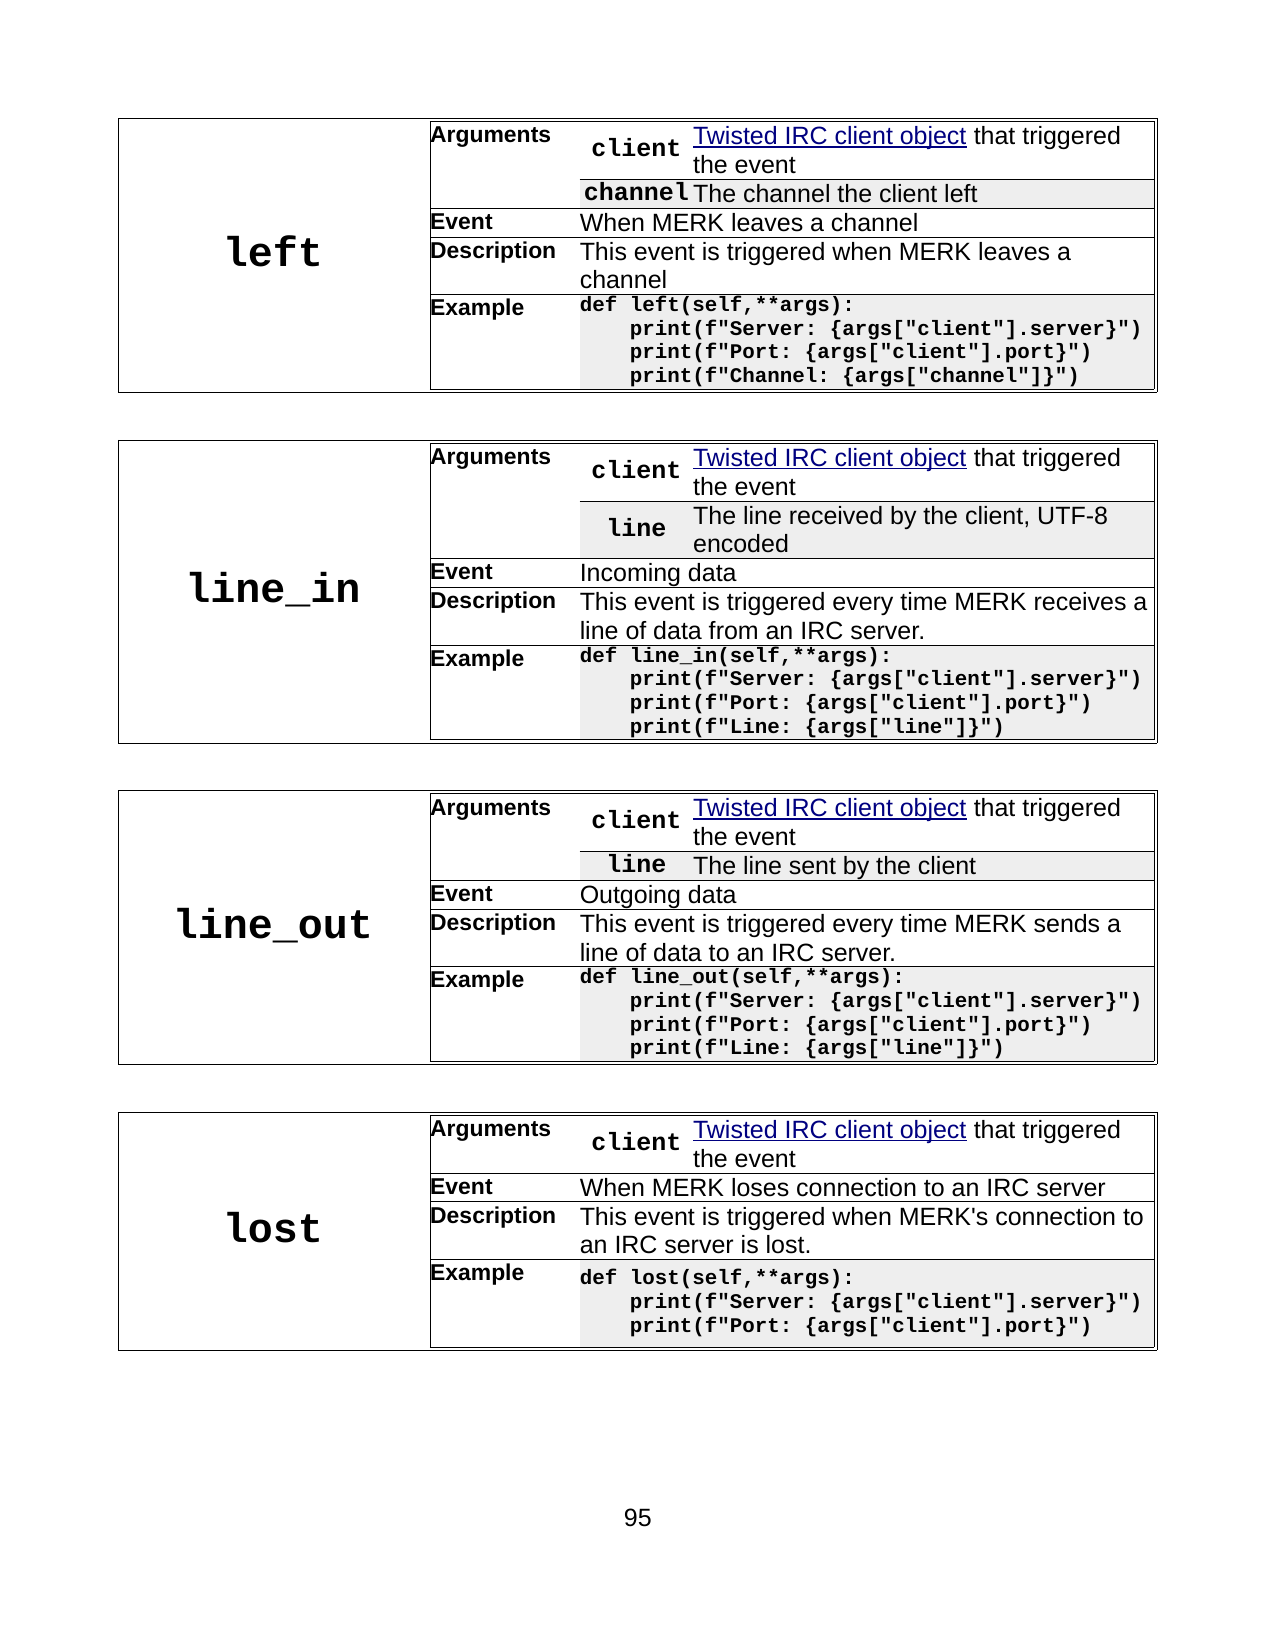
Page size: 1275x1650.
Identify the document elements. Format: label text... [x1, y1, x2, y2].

table_cell Outgoing data [580, 881, 1154, 909]
table_header Twisted IRC client object that triggered the event [693, 122, 1154, 179]
table_header [427, 791, 1157, 1064]
table_cell Event [431, 1174, 579, 1201]
table_cell def line_in(self,**args): print(f"Server: {args["client"].server}") print(f"Port: {args["client"].port}") print(f"Line: {args["line"]}") [580, 646, 1154, 739]
table_cell Description [431, 238, 579, 294]
table_cell Example [431, 967, 579, 1061]
table_header Arguments [431, 122, 579, 208]
table_cell This event is triggered every time MERK receives a line of data from an IRC server. [580, 588, 1154, 644]
table_cell Event [431, 559, 579, 587]
table_cell Example [431, 646, 579, 739]
table_cell Event [431, 881, 579, 909]
table_header Twisted IRC client object that triggered the event [693, 794, 1154, 851]
table_cell def lost(self,**args): print(f"Server: {args["client"].server}") print(f"Port: {args["client"].port}") [580, 1260, 1154, 1347]
table_header line_out [119, 791, 427, 1064]
table_cell Example [431, 295, 579, 389]
table_cell The line sent by the client [693, 852, 1154, 880]
table_cell The line received by the client, UTF-8 encoded [693, 502, 1154, 558]
table_header Arguments [431, 794, 579, 880]
table_cell Incoming data [580, 559, 1154, 587]
table_cell When MERK leaves a channel [580, 209, 1154, 237]
table_header client [580, 794, 693, 851]
table_cell This event is triggered every time MERK sends a line of data to an IRC server. [580, 910, 1154, 966]
table_header Twisted IRC client object that triggered the event [693, 444, 1154, 501]
table_header client [580, 122, 693, 179]
table_header Arguments [431, 1116, 579, 1173]
table_cell This event is triggered when MERK leaves a channel [580, 238, 1154, 294]
table_header Twisted IRC client object that triggered the event [693, 1116, 1154, 1173]
table_header line_in [119, 441, 427, 742]
table_header [427, 119, 1157, 392]
table_cell Description [431, 910, 579, 966]
table_header [427, 1113, 1157, 1350]
table_header lost [119, 1113, 427, 1350]
table_cell Description [431, 588, 579, 644]
table_cell When MERK loses connection to an IRC server [580, 1174, 1154, 1201]
table_header client [580, 444, 693, 501]
table_cell def left(self,**args): print(f"Server: {args["client"].server}") print(f"Port: {args["client"].port}") print(f"Channel: {args["channel"]}") [580, 295, 1154, 389]
table_cell This event is triggered when MERK's connection to an IRC server is lost. [580, 1202, 1154, 1259]
table_header Arguments [431, 444, 579, 558]
table_cell Example [431, 1260, 579, 1347]
table_cell line [580, 502, 693, 558]
table_cell channel [580, 180, 693, 208]
table_cell Description [431, 1202, 579, 1259]
table_cell Event [431, 209, 579, 237]
table_cell The channel the client left [693, 180, 1154, 208]
table_cell def line_out(self,**args): print(f"Server: {args["client"].server}") print(f"Port: {args["client"].port}") print(f"Line: {args["line"]}") [580, 967, 1154, 1061]
table_header [427, 441, 1157, 742]
table_cell line [580, 852, 693, 880]
table_header left [119, 119, 427, 392]
table_header client [580, 1116, 693, 1173]
